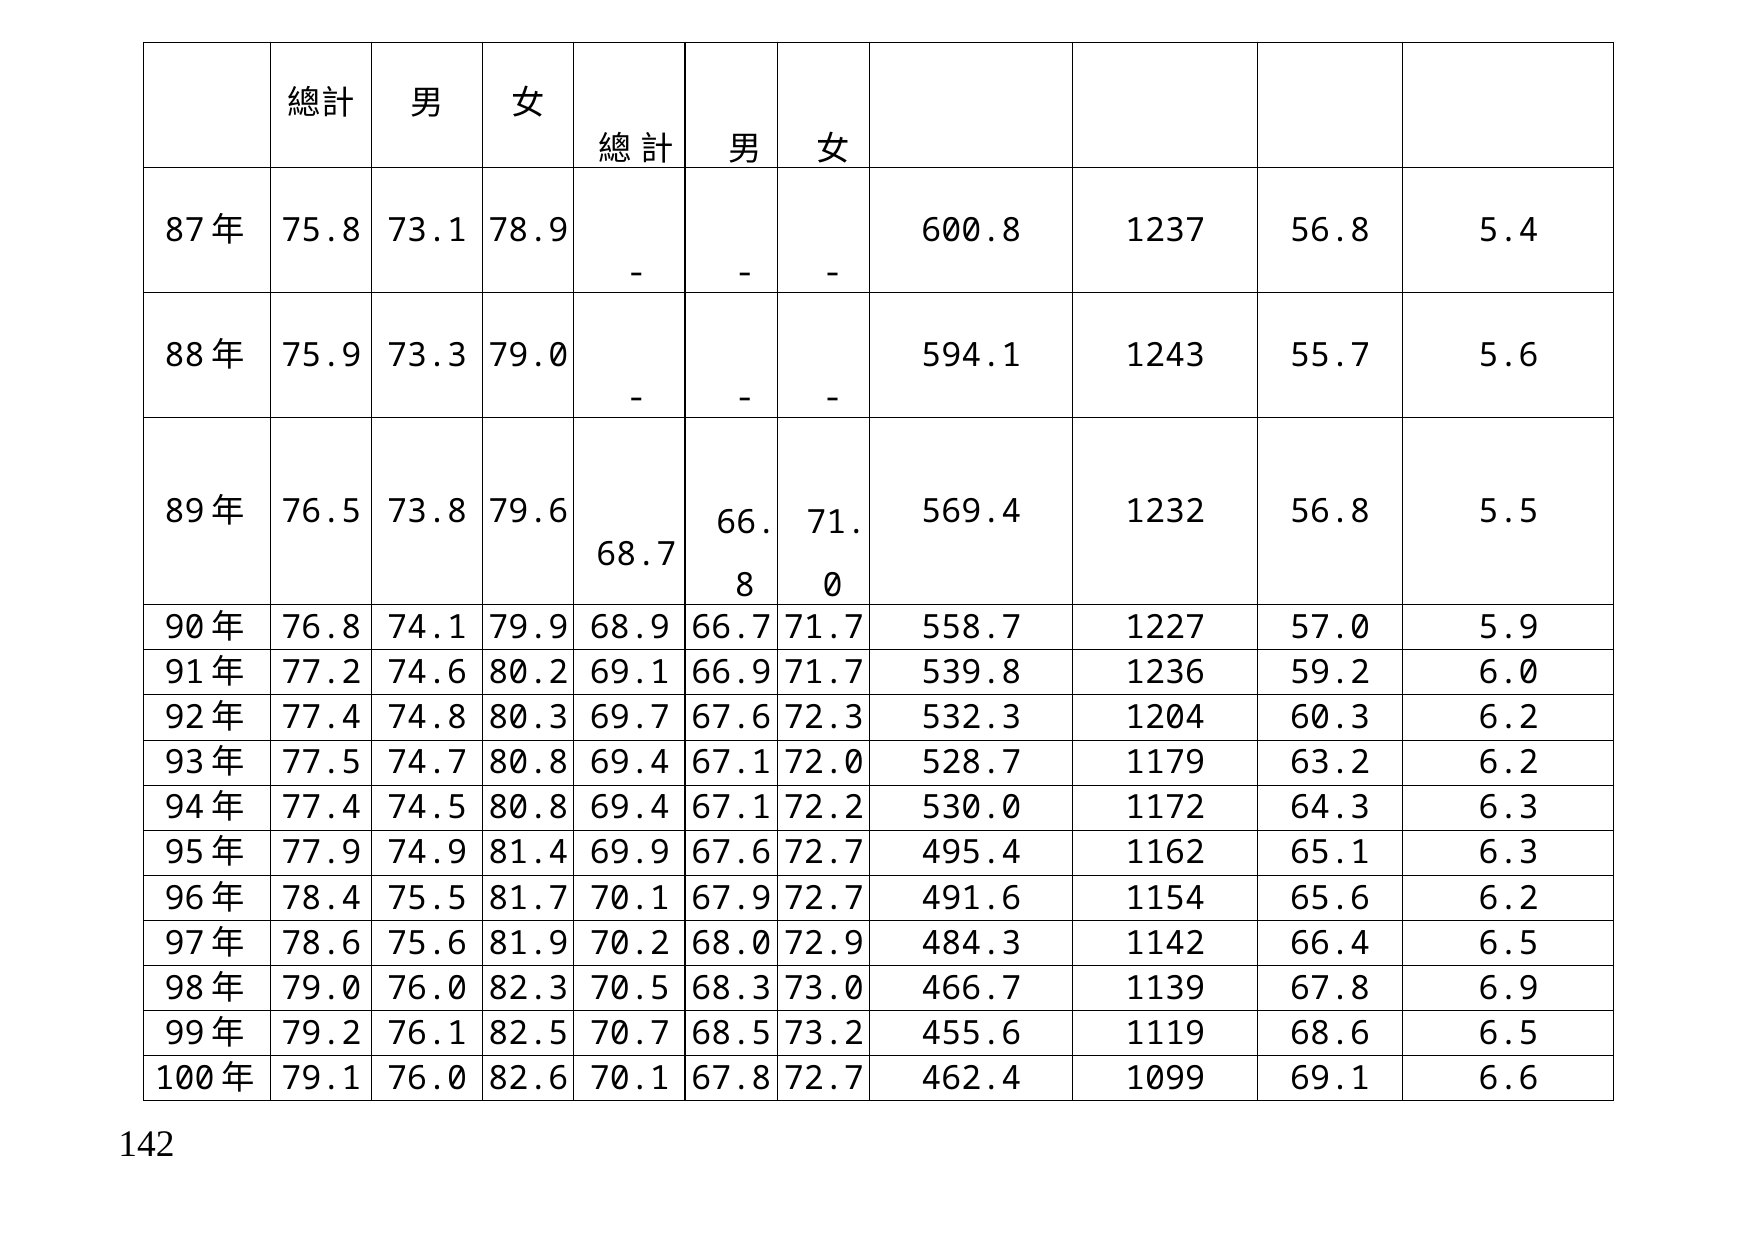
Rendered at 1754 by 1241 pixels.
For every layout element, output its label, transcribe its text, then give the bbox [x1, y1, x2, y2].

table_cell 68.3 [686, 966, 777, 1010]
table_cell 79.6 [483, 418, 573, 604]
table_cell 57.0 [1258, 605, 1402, 649]
table_cell 70.1 [574, 876, 684, 920]
table_header [870, 43, 1072, 167]
table_cell 92年 [144, 695, 270, 739]
table_cell 6.2 [1403, 695, 1613, 739]
table_cell - [778, 168, 869, 292]
table_cell 65.1 [1258, 831, 1402, 875]
table_cell 78.6 [271, 921, 371, 965]
table_cell 1139 [1073, 966, 1257, 1010]
table_cell 99年 [144, 1011, 270, 1055]
table_cell 5.9 [1403, 605, 1613, 649]
table_cell 74.6 [372, 650, 482, 694]
table_cell 97年 [144, 921, 270, 965]
table_cell 73.3 [372, 293, 482, 417]
table_cell 96年 [144, 876, 270, 920]
table_cell 64.3 [1258, 786, 1402, 830]
table_cell 600.8 [870, 168, 1072, 292]
table_cell 82.3 [483, 966, 573, 1010]
table_cell 79.2 [271, 1011, 371, 1055]
table_cell 76.8 [271, 605, 371, 649]
table_cell 72.7 [778, 876, 869, 920]
table_cell 76.0 [372, 966, 482, 1010]
table_cell 80.8 [483, 786, 573, 830]
table_cell 71.7 [778, 650, 869, 694]
table_cell 75.8 [271, 168, 371, 292]
table_cell - [574, 168, 684, 292]
table_cell 5.6 [1403, 293, 1613, 417]
table_cell 6.3 [1403, 831, 1613, 875]
table_cell 495.4 [870, 831, 1072, 875]
table_cell 68.5 [686, 1011, 777, 1055]
table_cell 68.7 [574, 418, 684, 604]
table_cell 74.5 [372, 786, 482, 830]
table_cell 75.6 [372, 921, 482, 965]
table_cell 67.8 [1258, 966, 1402, 1010]
table_cell 6.6 [1403, 1056, 1613, 1100]
table_cell 1119 [1073, 1011, 1257, 1055]
table_cell 1142 [1073, 921, 1257, 965]
table_cell 79.9 [483, 605, 573, 649]
table_cell 74.1 [372, 605, 482, 649]
table_cell 66.4 [1258, 921, 1402, 965]
table_cell 539.8 [870, 650, 1072, 694]
table_cell 455.6 [870, 1011, 1072, 1055]
table_cell 59.2 [1258, 650, 1402, 694]
table_cell 69.1 [574, 650, 684, 694]
table_cell 462.4 [870, 1056, 1072, 1100]
table_cell 68.0 [686, 921, 777, 965]
table_cell 74.9 [372, 831, 482, 875]
table_cell 1236 [1073, 650, 1257, 694]
table_cell 466.7 [870, 966, 1072, 1010]
table_cell 66.9 [686, 650, 777, 694]
table_cell 80.3 [483, 695, 573, 739]
table_cell 80.2 [483, 650, 573, 694]
table_cell 79.0 [483, 293, 573, 417]
table_cell 77.4 [271, 695, 371, 739]
table_cell 1162 [1073, 831, 1257, 875]
table_cell 總計 [271, 43, 371, 167]
table_cell 女 [483, 43, 573, 167]
table_cell 79.0 [271, 966, 371, 1010]
table_cell 70.5 [574, 966, 684, 1010]
table_cell 女 [778, 43, 869, 167]
table_cell 6.0 [1403, 650, 1613, 694]
table_cell - [686, 168, 777, 292]
table_cell 87年 [144, 168, 270, 292]
table_cell 5.5 [1403, 418, 1613, 604]
table_cell 1099 [1073, 1056, 1257, 1100]
table_cell 76.0 [372, 1056, 482, 1100]
table_cell 63.2 [1258, 741, 1402, 784]
table_cell 69.9 [574, 831, 684, 875]
table_cell - [778, 293, 869, 417]
table_cell 5.4 [1403, 168, 1613, 292]
table_cell 67.8 [686, 1056, 777, 1100]
table_cell 569.4 [870, 418, 1072, 604]
table_header [144, 43, 270, 167]
table_cell 558.7 [870, 605, 1072, 649]
table_cell 1232 [1073, 418, 1257, 604]
table_cell 73.2 [778, 1011, 869, 1055]
table_cell 89年 [144, 418, 270, 604]
table_cell 男 [686, 43, 777, 167]
table_cell 70.1 [574, 1056, 684, 1100]
table_cell 6.3 [1403, 786, 1613, 830]
table_cell 男 [372, 43, 482, 167]
table_cell 69.4 [574, 741, 684, 784]
table_cell 1227 [1073, 605, 1257, 649]
table_cell 72.3 [778, 695, 869, 739]
table_cell 81.7 [483, 876, 573, 920]
table_cell 82.6 [483, 1056, 573, 1100]
table_cell 1204 [1073, 695, 1257, 739]
table_cell 77.4 [271, 786, 371, 830]
table_cell 60.3 [1258, 695, 1402, 739]
table_cell 72.9 [778, 921, 869, 965]
table_cell 70.2 [574, 921, 684, 965]
table_cell 72.7 [778, 1056, 869, 1100]
table_cell 75.9 [271, 293, 371, 417]
table_cell 88年 [144, 293, 270, 417]
table_cell 1243 [1073, 293, 1257, 417]
table_cell 1172 [1073, 786, 1257, 830]
table_header [1258, 43, 1402, 167]
table_cell 69.7 [574, 695, 684, 739]
table_cell 75.5 [372, 876, 482, 920]
table_cell - [686, 293, 777, 417]
table_cell 6.5 [1403, 1011, 1613, 1055]
table_cell 77.5 [271, 741, 371, 784]
table_cell 1154 [1073, 876, 1257, 920]
table_cell 65.6 [1258, 876, 1402, 920]
table_cell 6.9 [1403, 966, 1613, 1010]
table_cell 77.9 [271, 831, 371, 875]
table_cell 67.1 [686, 786, 777, 830]
table_cell 594.1 [870, 293, 1072, 417]
table_cell 67.1 [686, 741, 777, 784]
table_cell 67.6 [686, 831, 777, 875]
table_cell 77.2 [271, 650, 371, 694]
table_cell 82.5 [483, 1011, 573, 1055]
table_cell 78.9 [483, 168, 573, 292]
table_cell 73.0 [778, 966, 869, 1010]
table_cell 70.7 [574, 1011, 684, 1055]
table_cell 71.0 [778, 418, 869, 604]
table_cell 56.8 [1258, 168, 1402, 292]
table_cell 56.8 [1258, 418, 1402, 604]
table_cell 72.7 [778, 831, 869, 875]
table_cell 94年 [144, 786, 270, 830]
table_cell 68.6 [1258, 1011, 1402, 1055]
table_cell 81.9 [483, 921, 573, 965]
table_cell 55.7 [1258, 293, 1402, 417]
table_cell 90年 [144, 605, 270, 649]
table_cell 95年 [144, 831, 270, 875]
table_header [1403, 43, 1613, 167]
table_cell 81.4 [483, 831, 573, 875]
table_cell 66.8 [686, 418, 777, 604]
table_cell 69.4 [574, 786, 684, 830]
table_cell 67.6 [686, 695, 777, 739]
table_cell 73.1 [372, 168, 482, 292]
table_cell 528.7 [870, 741, 1072, 784]
table_cell 6.2 [1403, 741, 1613, 784]
table_cell 1237 [1073, 168, 1257, 292]
table_cell - [574, 293, 684, 417]
table_cell 1179 [1073, 741, 1257, 784]
table_cell 78.4 [271, 876, 371, 920]
table_cell 74.8 [372, 695, 482, 739]
table_cell 72.2 [778, 786, 869, 830]
table_cell 91年 [144, 650, 270, 694]
table_cell 73.8 [372, 418, 482, 604]
table_cell 76.5 [271, 418, 371, 604]
table_cell 總計 [574, 43, 684, 167]
table_cell 93年 [144, 741, 270, 784]
table_cell 6.5 [1403, 921, 1613, 965]
table_cell 74.7 [372, 741, 482, 784]
table_cell 98年 [144, 966, 270, 1010]
table_cell 67.9 [686, 876, 777, 920]
table_cell 6.2 [1403, 876, 1613, 920]
table_cell 69.1 [1258, 1056, 1402, 1100]
table_cell 491.6 [870, 876, 1072, 920]
table_cell 71.7 [778, 605, 869, 649]
table_cell 484.3 [870, 921, 1072, 965]
table_cell 79.1 [271, 1056, 371, 1100]
table_cell 76.1 [372, 1011, 482, 1055]
table_cell 68.9 [574, 605, 684, 649]
table_cell 532.3 [870, 695, 1072, 739]
table_header [1073, 43, 1257, 167]
table_cell 100年 [144, 1056, 270, 1100]
table_cell 72.0 [778, 741, 869, 784]
table_cell 66.7 [686, 605, 777, 649]
table_cell 80.8 [483, 741, 573, 784]
table_cell 530.0 [870, 786, 1072, 830]
